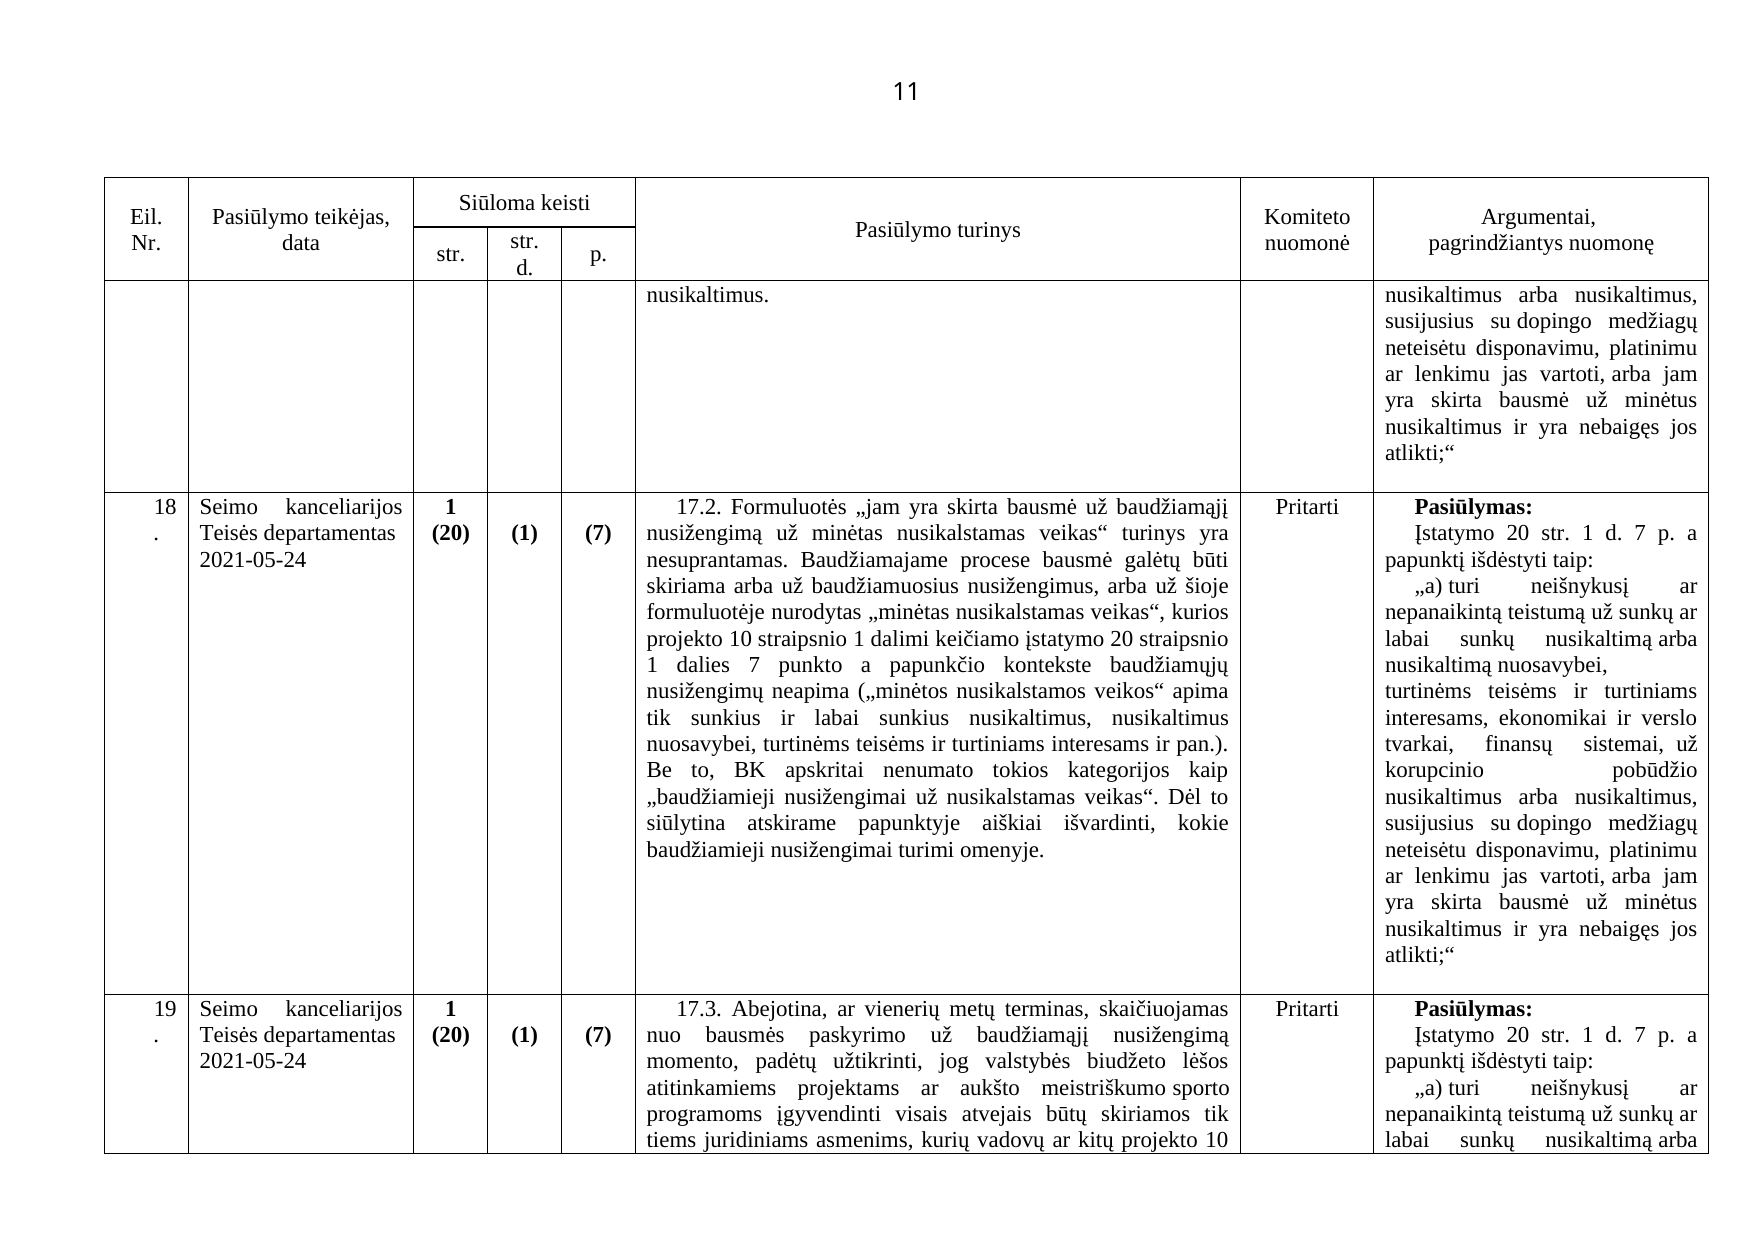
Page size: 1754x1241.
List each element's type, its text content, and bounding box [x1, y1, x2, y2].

table_cell [1241, 281, 1373, 492]
table_cell [105, 281, 188, 492]
table_cell Seimo kanceliarijos Teisės departamentas 2021-05-24 [189, 493, 413, 994]
table_cell [562, 281, 635, 492]
table_cell Pasiūlymas: Įstatymo 20 str. 1 d. 7 p. a papunktį išdėstyti taip: „a) turi neišnykusį ar nepanaikintą teistumą už sunkų ar labai sunkų nusikaltimą arba [1374, 995, 1708, 1153]
table_cell nusikaltimus. [636, 281, 1240, 492]
table_cell Pasiūlymas: Įstatymo 20 str. 1 d. 7 p. a papunktį išdėstyti taip: „a) turi neišnykusį ar nepanaikintą teistumą už sunkų ar labai sunkų nusikaltimą arba nusikaltimą nuosavybei, turtinėms teisėms ir turtiniams interesams, ekonomikai ir verslo tvarkai, finansų sistemai, už korupcinio pobūdžio nusikaltimus arba nusikaltimus, susijusius su dopingo medžiagų neteisėtu disponavimu, platinimu ar lenkimu jas vartoti, arba jam yra skirta bausmė už minėtus nusikaltimus ir yra nebaigęs jos atlikti;“ [1374, 493, 1708, 994]
table_cell [488, 281, 561, 492]
table_cell str. d. [488, 228, 561, 280]
table_cell Pritarti [1241, 995, 1373, 1153]
table_header Komiteto nuomonė [1241, 178, 1373, 280]
table_cell (1) [488, 493, 561, 994]
table_cell [189, 281, 413, 492]
table_cell [414, 281, 487, 492]
table_header Eil. Nr. [105, 178, 188, 280]
table_header Siūloma keisti [414, 178, 635, 226]
table_cell str. [414, 228, 487, 280]
table_cell (1) [488, 995, 561, 1153]
table_cell 1 (20) [414, 493, 487, 994]
table_cell (7) [562, 995, 635, 1153]
table_cell (7) [562, 493, 635, 994]
table_cell p. [562, 228, 635, 280]
table_cell nusikaltimus arba nusikaltimus, susijusius su dopingo medžiagų neteisėtu disponavimu, platinimu ar lenkimu jas vartoti, arba jam yra skirta bausmė už minėtus nusikaltimus ir yra nebaigęs jos atlikti;“ [1374, 281, 1708, 492]
table_cell 17.2. Formuluotės „jam yra skirta bausmė už baudžiamąjį nusižengimą už minėtas nusikalstamas veikas“ turinys yra nesuprantamas. Baudžiamajame procese bausmė galėtų būti skiriama arba už baudžiamuosius nusižengimus, arba už šioje formuluotėje nurodytas „minėtas nusikalstamas veikas“, kurios projekto 10 straipsnio 1 dalimi keičiamo įstatymo 20 straipsnio 1 dalies 7 punkto a papunkčio kontekste baudžiamųjų nusižengimų neapima („minėtos nusikalstamos veikos“ apima tik sunkius ir labai sunkius nusikaltimus, nusikaltimus nuosavybei, turtinėms teisėms ir turtiniams interesams ir pan.). Be to, BK apskritai nenumato tokios kategorijos kaip „baudžiamieji nusižengimai už nusikalstamas veikas“. Dėl to siūlytina atskirame papunktyje aiškiai išvardinti, kokie baudžiamieji nusižengimai turimi omenyje. [636, 493, 1240, 994]
table_cell Seimo kanceliarijos Teisės departamentas 2021-05-24 [189, 995, 413, 1153]
table_cell 1 (20) [414, 995, 487, 1153]
table_cell [105, 493, 188, 994]
table_header Pasiūlymo turinys [636, 178, 1240, 280]
table_header Pasiūlymo teikėjas, data [189, 178, 413, 280]
table_header Argumentai, pagrindžiantys nuomonę [1374, 178, 1708, 280]
table_cell Pritarti [1241, 493, 1373, 994]
table_cell [105, 995, 188, 1153]
table_cell 17.3. Abejotina, ar vienerių metų terminas, skaičiuojamas nuo bausmės paskyrimo už baudžiamąjį nusižengimą momento, padėtų užtikrinti, jog valstybės biudžeto lėšos atitinkamiems projektams ar aukšto meistriškumo sporto programoms įgyvendinti visais atvejais būtų skiriamos tik tiems juridiniams asmenims, kurių vadovų ar kitų projekto 10 [636, 995, 1240, 1153]
